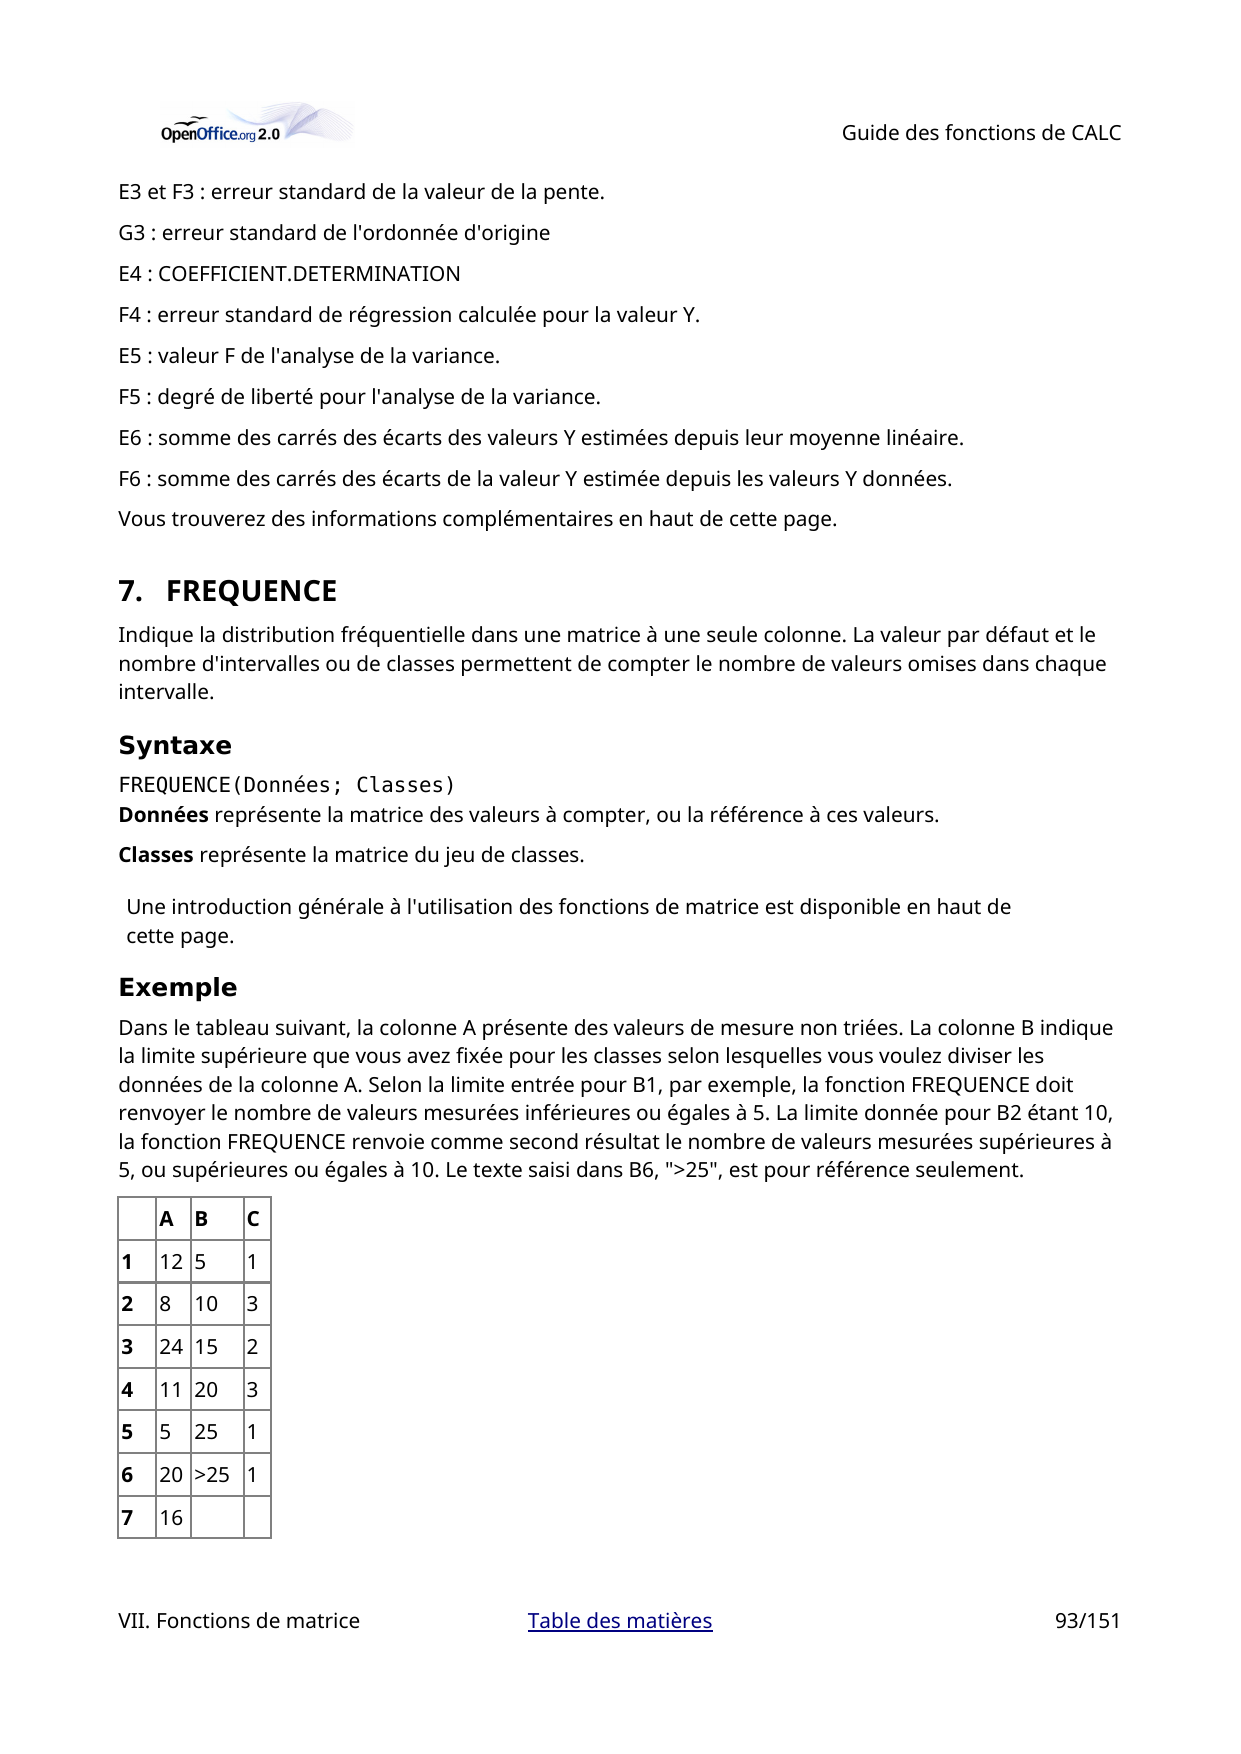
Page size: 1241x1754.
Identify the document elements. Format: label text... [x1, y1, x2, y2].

table_cell 1 [119, 1241, 155, 1281]
table_cell 5 [192, 1241, 243, 1281]
subtitle FREQUENCE [118, 571, 1122, 610]
text Données représente la matrice des valeurs à compter, ou la référence à ces valeurs. [118, 800, 1122, 828]
table_cell 5 [119, 1411, 155, 1452]
table_cell 2 [119, 1284, 155, 1324]
text Classes représente la matrice du jeu de classes. [118, 841, 1122, 869]
table_cell [245, 1497, 270, 1537]
table_cell 3 [245, 1284, 270, 1324]
table_header [119, 1198, 155, 1239]
text F6 : somme des carrés des écarts de la valeur Y estimée depuis les valeurs Y données. [118, 464, 1122, 492]
text E6 : somme des carrés des écarts des valeurs Y estimées depuis leur moyenne linéaire. [118, 423, 1122, 451]
text FREQUENCE(Données; Classes) [118, 773, 1122, 798]
table_header A [157, 1198, 190, 1239]
table_cell 6 [119, 1454, 155, 1494]
table_cell 2 [245, 1326, 270, 1367]
text Dans le tableau suivant, la colonne A présente des valeurs de mesure non triées. La colonne B indique la limite supérieure que vous avez fixée pour les classes selon lesquelles vous voulez diviser les données de la colonne A. Selon la limite entrée pour B1, par exemple, la fonction FREQUENCE doit renvoyer le nombre de valeurs mesurées inférieures ou égales à 5. La limite donnée pour B2 étant 10, la fonction FREQUENCE renvoie comme second résultat le nombre de valeurs mesurées supérieures à 5, ou supérieures ou égales à 10. Le texte saisi dans B6, ">25", est pour référence seulement. [118, 1013, 1122, 1184]
table_header C [245, 1198, 270, 1239]
table_cell 24 [157, 1326, 190, 1367]
table_cell 1 [245, 1241, 270, 1281]
table_header B [192, 1198, 243, 1239]
table_cell 5 [157, 1411, 190, 1452]
subtitle Exemple [118, 973, 1122, 1002]
table_cell 11 [157, 1369, 190, 1409]
table_cell 20 [157, 1454, 190, 1494]
text Vous trouverez des informations complémentaires en haut de cette page. [118, 504, 1122, 533]
table_cell 15 [192, 1326, 243, 1367]
text G3 : erreur standard de l'ordonnée d'origine [118, 218, 1122, 246]
table_cell 1 [245, 1454, 270, 1494]
text Indique la distribution fréquentielle dans une matrice à une seule colonne. La valeur par défaut et le nombre d'intervalles ou de classes permettent de compter le nombre de valeurs omises dans chaque intervalle. [118, 621, 1122, 706]
table_cell 4 [119, 1369, 155, 1409]
text F5 : degré de liberté pour l'analyse de la variance. [118, 382, 1122, 410]
table_cell 16 [157, 1497, 190, 1537]
table_cell 20 [192, 1369, 243, 1409]
table_cell 7 [119, 1497, 155, 1537]
text E4 : COEFFICIENT.DETERMINATION [118, 259, 1122, 287]
subtitle Syntaxe [118, 731, 1122, 761]
table_cell [192, 1497, 243, 1537]
table_cell 10 [192, 1284, 243, 1324]
table_cell 1 [245, 1411, 270, 1452]
table_header Une introduction générale à l'utilisation des fonctions de matrice est disponible en haut de cette page. [118, 882, 1021, 960]
text E5 : valeur F de l'analyse de la variance. [118, 341, 1122, 369]
table_cell 3 [245, 1369, 270, 1409]
table_cell 12 [157, 1241, 190, 1281]
table_cell 8 [157, 1284, 190, 1324]
text E3 et F3 : erreur standard de la valeur de la pente. [118, 177, 1122, 206]
text F4 : erreur standard de régression calculée pour la valeur Y. [118, 300, 1122, 328]
table_cell >25 [192, 1454, 243, 1494]
table_cell 3 [119, 1326, 155, 1367]
table_cell 25 [192, 1411, 243, 1452]
